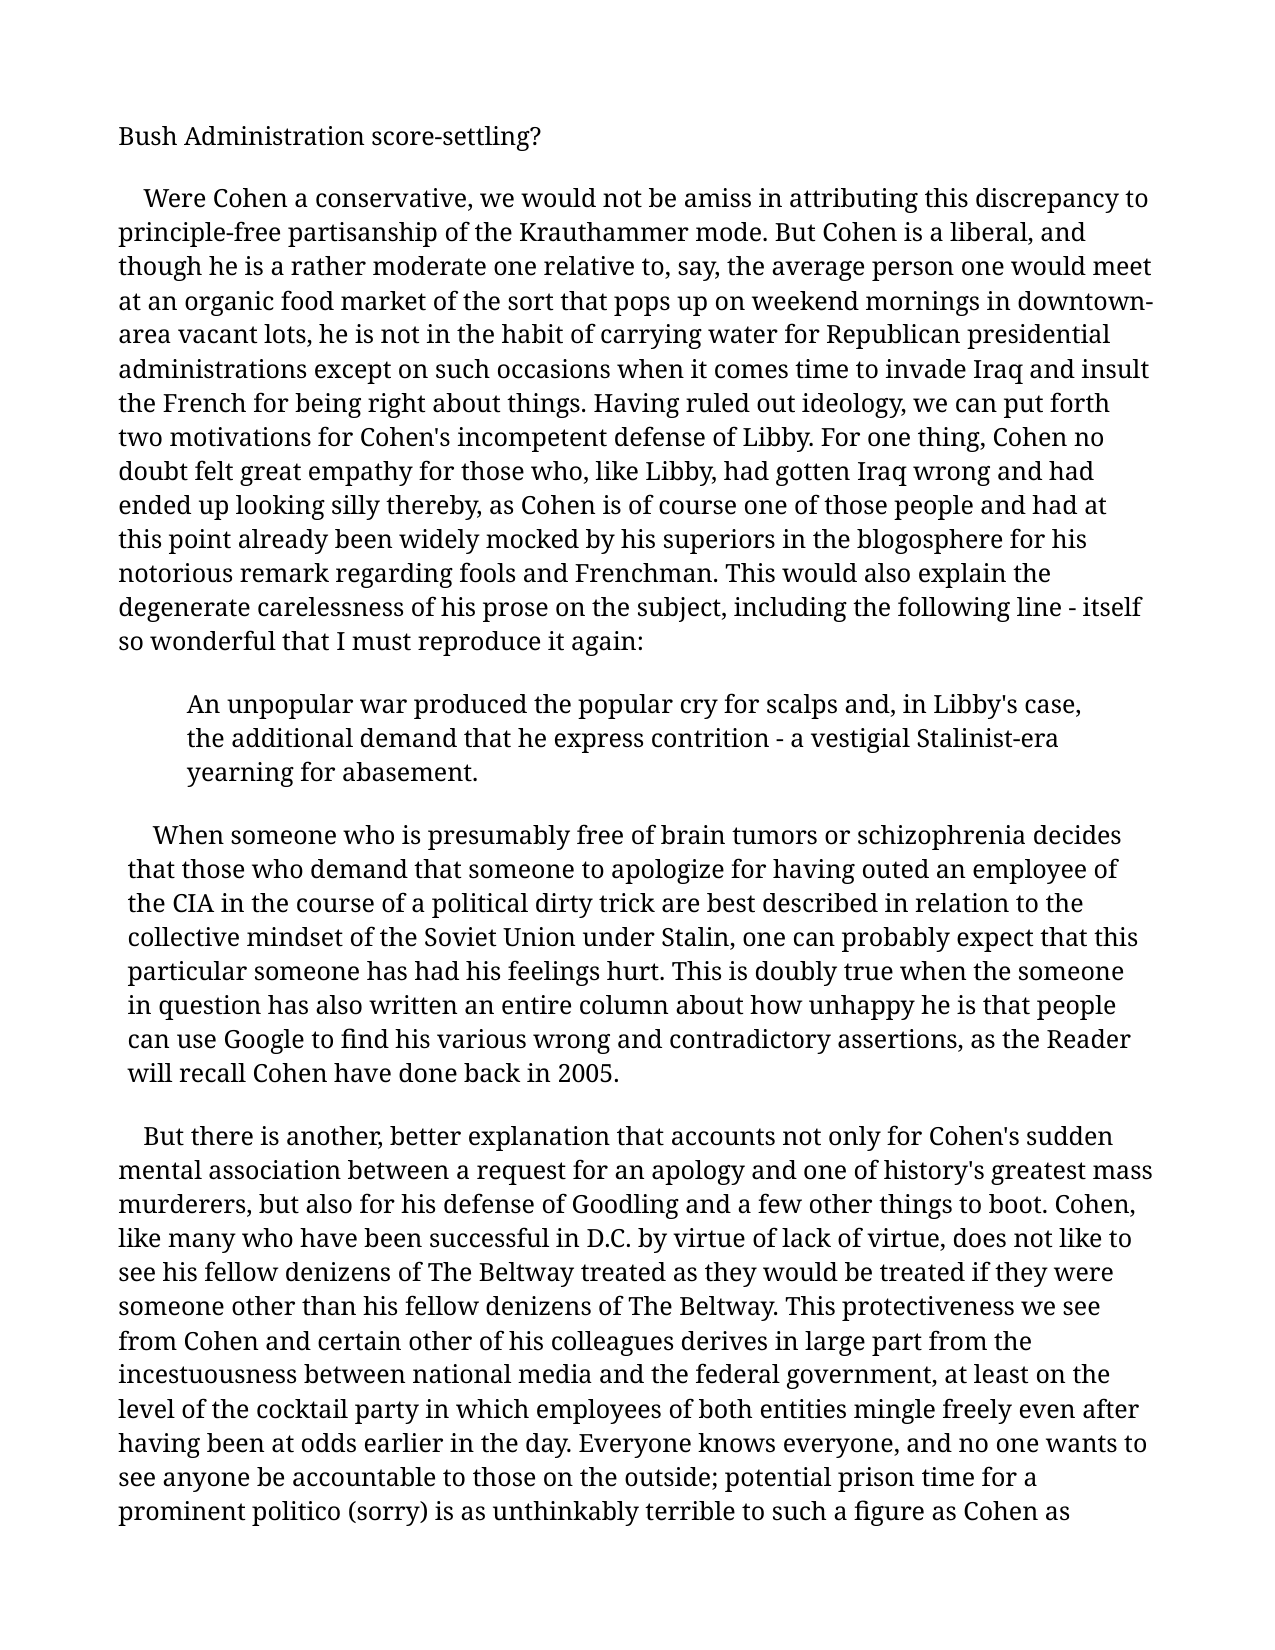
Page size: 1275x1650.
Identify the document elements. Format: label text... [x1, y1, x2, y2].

text An unpopular war produced the popular cry for scalps and, in Libby's case, the additional demand that he express contrition - a vestigial Stalinist-era yearning for abasement. [187, 687, 1088, 789]
text But there is another, better explanation that accounts not only for Cohen's sudden mental association between a request for an apology and one of history's greatest mass murderers, but also for his defense of Goodling and a few other things to boot. Cohen, like many who have been successful in D.C. by virtue of lack of virtue, does not like to see his fellow denizens of The Beltway treated as they would be treated if they were someone other than his fellow denizens of The Beltway. This protectiveness we see from Cohen and certain other of his colleagues derives in large part from the incestuousness between national media and the federal government, at least on the level of the cocktail party in which employees of both entities mingle freely even after having been at odds earlier in the day. Everyone knows everyone, and no one wants to see anyone be accountable to those on the outside; potential prison time for a prominent politico (sorry) is as unthinkably terrible to such a figure as Cohen as [118, 1119, 1157, 1527]
text When someone who is presumably free of brain tumors or schizophrenia decides that those who demand that someone to apologize for having outed an employee of the CIA in the course of a political dirty trick are best described in relation to the collective mindset of the Soviet Union under Stalin, one can probably expect that this particular someone has had his feelings hurt. This is doubly true when the someone in question has also written an entire column about how unhappy he is that people can use Google to find his various wrong and contradictory assertions, as the Reader will recall Cohen have done back in 2005. [127, 817, 1147, 1090]
text Were Cohen a conservative, we would not be amiss in attributing this discrepancy to principle-free partisanship of the Krauthammer mode. But Cohen is a liberal, and though he is a rather moderate one relative to, say, the average person one would meet at an organic food market of the sort that pops up on weekend mornings in downtown-area vacant lots, he is not in the habit of carrying water for Republican presidential administrations except on such occasions when it comes time to invade Iraq and insult the French for being right about things. Having ruled out ideology, we can put forth two motivations for Cohen's incompetent defense of Libby. For one thing, Cohen no doubt felt great empathy for those who, like Libby, had gotten Iraq wrong and had ended up looking silly thereby, as Cohen is of course one of those people and had at this point already been widely mocked by his superiors in the blogosphere for his notorious remark regarding fools and Frenchman. This would also explain the degenerate carelessness of his prose on the subject, including the following line - itself so wonderful that I must reproduce it again: [118, 181, 1157, 658]
text Bush Administration score-settling? [118, 118, 1157, 152]
